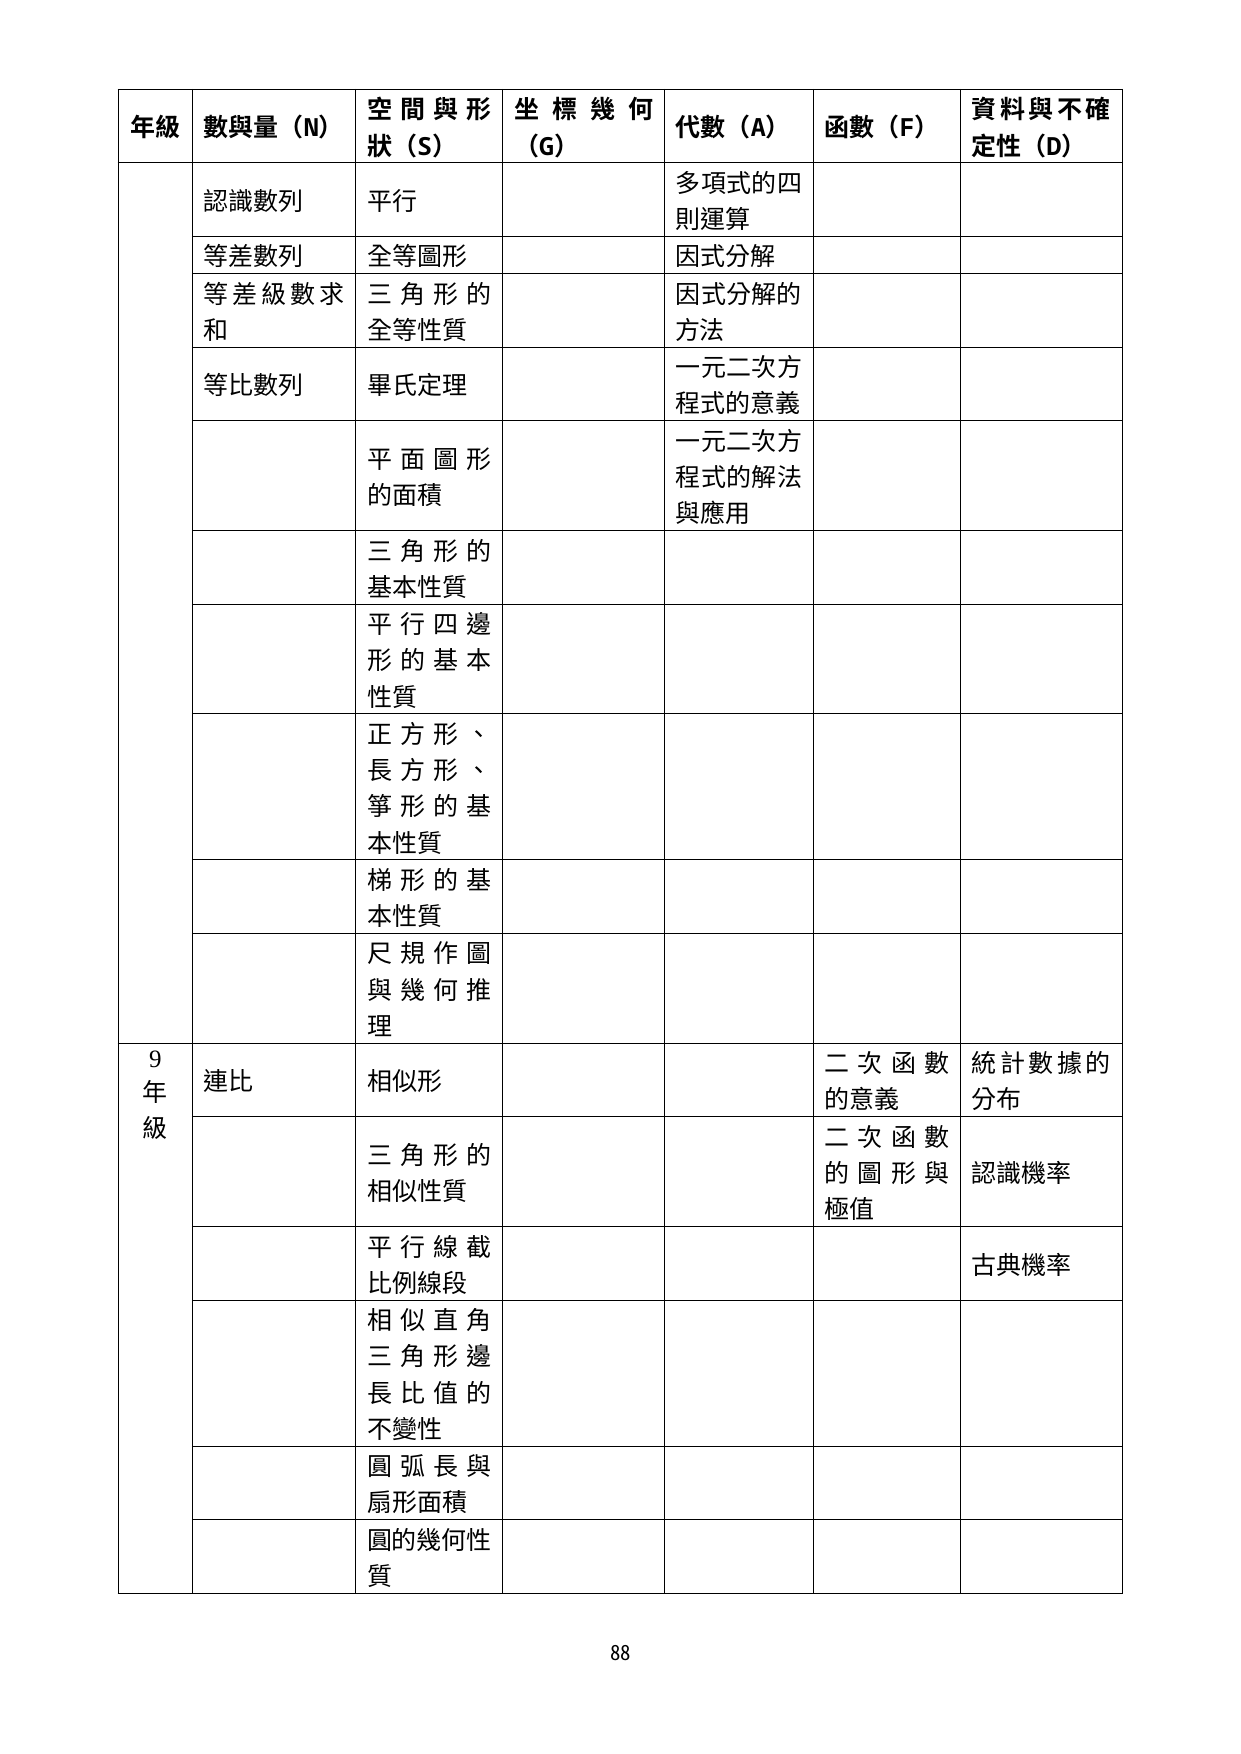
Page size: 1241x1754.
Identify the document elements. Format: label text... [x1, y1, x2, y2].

table_cell [961, 860, 1122, 933]
table_cell [961, 1301, 1122, 1446]
table_cell [814, 860, 960, 933]
table_cell [503, 237, 664, 273]
table_cell [961, 714, 1122, 859]
table_cell [193, 1520, 355, 1593]
table_cell 三角形的相似性質 [356, 1117, 502, 1226]
table_cell [193, 1117, 355, 1226]
table_cell [814, 163, 960, 236]
table_header 函數（F） [814, 90, 960, 162]
table_cell 等差級數求和 [193, 274, 355, 347]
table_cell [503, 1447, 664, 1519]
table_cell [503, 274, 664, 347]
table_cell [503, 934, 664, 1043]
table_cell [665, 860, 813, 933]
table_cell [503, 531, 664, 603]
table_cell 圓的幾何性質 [356, 1520, 502, 1593]
table_cell [193, 860, 355, 933]
table_header 空間與形狀（S） [356, 90, 502, 162]
table_cell [814, 934, 960, 1043]
table_cell 一元二次方程式的意義 [665, 348, 813, 420]
table_cell [503, 1301, 664, 1446]
table_cell 畢氏定理 [356, 348, 502, 420]
table_cell [814, 1447, 960, 1519]
table_cell [665, 714, 813, 859]
table_cell 平面圖形的面積 [356, 421, 502, 530]
table_cell 梯形的基本性質 [356, 860, 502, 933]
table_header 年級 [119, 90, 192, 162]
table_cell [961, 274, 1122, 347]
table_cell [961, 348, 1122, 420]
table_cell 平行四邊形的基本性質 [356, 605, 502, 713]
table_cell 二次函數的意義 [814, 1044, 960, 1116]
table_cell [665, 1301, 813, 1446]
table_cell [503, 348, 664, 420]
table_cell [193, 934, 355, 1043]
table_cell 三角形的全等性質 [356, 274, 502, 347]
table_cell 古典機率 [961, 1227, 1122, 1299]
table_cell 二次函數的圖形與極值 [814, 1117, 960, 1226]
table_cell [193, 714, 355, 859]
table_cell 平行線截比例線段 [356, 1227, 502, 1299]
table_cell [119, 163, 192, 1043]
table_cell [961, 421, 1122, 530]
table_cell [961, 934, 1122, 1043]
table_cell [193, 1447, 355, 1519]
table_header 坐標幾何（G） [503, 90, 664, 162]
table_cell [503, 1520, 664, 1593]
table_cell [961, 531, 1122, 603]
table_cell [665, 1520, 813, 1593]
table_cell [814, 1301, 960, 1446]
table_cell [665, 934, 813, 1043]
table_cell 因式分解的方法 [665, 274, 813, 347]
table_cell [503, 1117, 664, 1226]
table_cell 尺規作圖與幾何推理 [356, 934, 502, 1043]
table_cell 認識機率 [961, 1117, 1122, 1226]
table_cell [193, 605, 355, 713]
table_cell [665, 605, 813, 713]
table_cell [193, 1227, 355, 1299]
table_cell [961, 237, 1122, 273]
table_cell 認識數列 [193, 163, 355, 236]
table_cell [814, 714, 960, 859]
table_cell 多項式的四則運算 [665, 163, 813, 236]
table_cell 圓弧長與扇形面積 [356, 1447, 502, 1519]
table_header 數與量（N） [193, 90, 355, 162]
table_cell [503, 860, 664, 933]
table_cell [503, 421, 664, 530]
table_cell [193, 531, 355, 603]
table_cell 相似形 [356, 1044, 502, 1116]
table_cell [665, 531, 813, 603]
table_cell [503, 1044, 664, 1116]
table_cell [814, 531, 960, 603]
table_cell 連比 [193, 1044, 355, 1116]
table_cell 相似直角三角形邊長比值的不變性 [356, 1301, 502, 1446]
table_cell 統計數據的分布 [961, 1044, 1122, 1116]
table_cell [193, 421, 355, 530]
table_header 代數（A） [665, 90, 813, 162]
table_cell [814, 605, 960, 713]
table_header 資料與不確定性（D） [961, 90, 1122, 162]
table_cell 因式分解 [665, 237, 813, 273]
table_cell [665, 1447, 813, 1519]
table_cell [814, 1520, 960, 1593]
table_cell 平行 [356, 163, 502, 236]
table_cell [503, 1227, 664, 1299]
table_cell [814, 237, 960, 273]
table_cell [665, 1117, 813, 1226]
table_cell 9 年 級 [119, 1044, 192, 1593]
table_cell 一元二次方程式的解法與應用 [665, 421, 813, 530]
table_cell [961, 1520, 1122, 1593]
table_cell [665, 1227, 813, 1299]
table_cell [503, 714, 664, 859]
table_cell [503, 605, 664, 713]
table_cell [503, 163, 664, 236]
table_cell [665, 1044, 813, 1116]
table_cell 三角形的基本性質 [356, 531, 502, 603]
table_cell [961, 605, 1122, 713]
table_cell [961, 163, 1122, 236]
table_cell 等差數列 [193, 237, 355, 273]
table_cell [961, 1447, 1122, 1519]
table_cell 正方形、長方形、箏形的基本性質 [356, 714, 502, 859]
table_cell [193, 1301, 355, 1446]
table_cell 等比數列 [193, 348, 355, 420]
table_cell [814, 274, 960, 347]
table_cell [814, 1227, 960, 1299]
table_cell [814, 348, 960, 420]
table_cell 全等圖形 [356, 237, 502, 273]
table_cell [814, 421, 960, 530]
